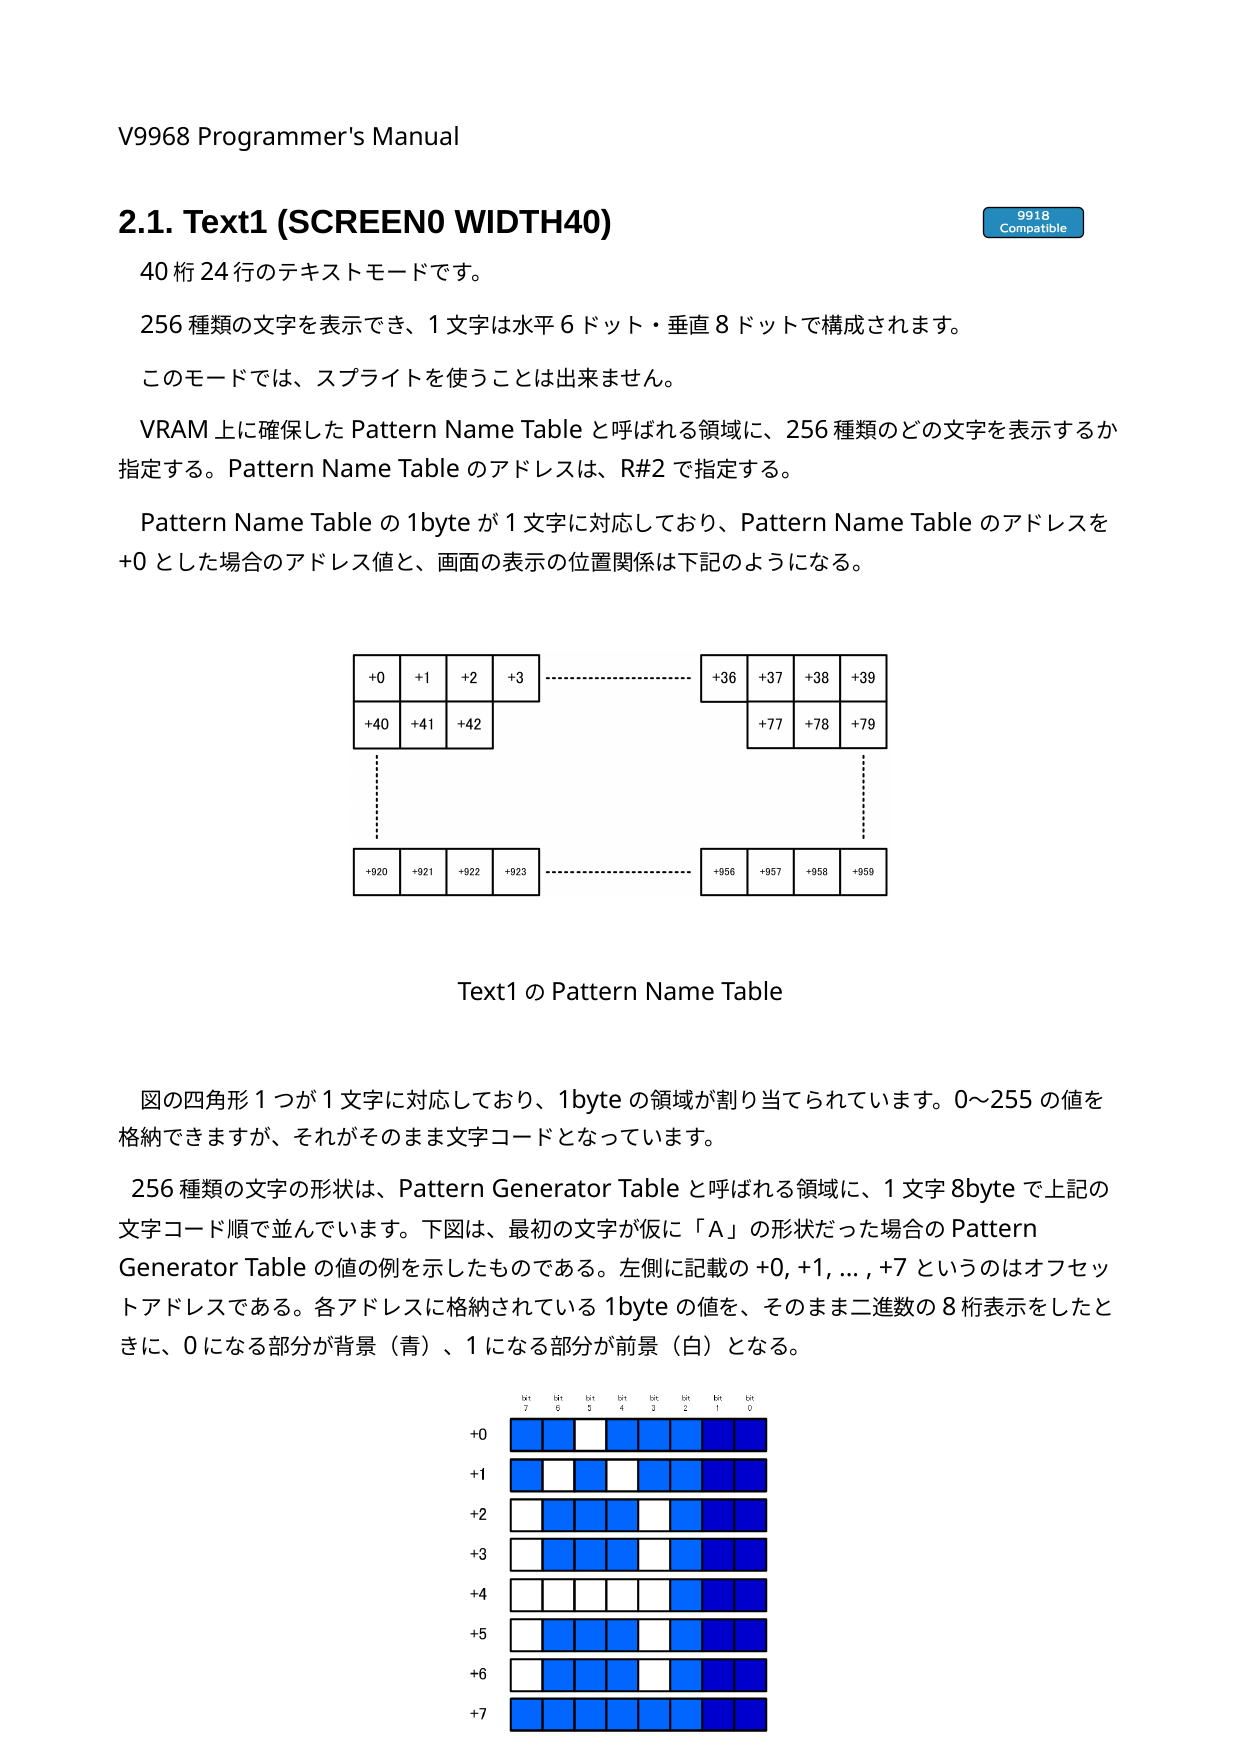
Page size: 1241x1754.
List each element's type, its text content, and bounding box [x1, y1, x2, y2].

text 256種類の文字の形状は、Pattern Generator Table と呼ばれる領域に、1文字 8byte で上記の文字コード順で並んでいます。下図は、最初の文字が仮に「Ａ」の形状だった場合のPattern Generator Table の値の例を示したものである。左側に記載の +0, +1, ... , +7 というのはオフセットアドレスである。各アドレスに格納されている 1byte の値を、そのまま二進数の8桁表示をしたときに、0になる部分が背景（青）、1になる部分が前景（白）となる。 [118, 1171, 1122, 1362]
text 256種類の文字を表示でき、1文字は水平6ドット・垂直8ドットで構成されます。 [118, 307, 1122, 341]
text VRAM上に確保した Pattern Name Table と呼ばれる領域に、256種類のどの文字を表示するか指定する。Pattern Name Table のアドレスは、R#2 で指定する。 [118, 412, 1122, 485]
text 図の四角形1つが1文字に対応しており、1byte の領域が割り当てられています。0～255 の値を格納できますが、それがそのまま文字コードとなっています。 [118, 1081, 1122, 1152]
text 40桁24行のテキストモードです。 [118, 253, 1122, 287]
text Text1のPattern Name Table [118, 974, 1122, 1008]
text Pattern Name Table の 1byte が 1文字に対応しており、Pattern Name Table のアドレスを +0 とした場合のアドレス値と、画面の表示の位置関係は下記のようになる。 [118, 505, 1122, 578]
picture [350, 651, 890, 898]
subtitle 2.1. Text1 (SCREEN0 WIDTH40) [118, 202, 1122, 241]
text このモードでは、スプライトを使うことは出来ません。 [118, 361, 1122, 393]
picture [459, 1386, 781, 1739]
picture [982, 204, 1085, 240]
